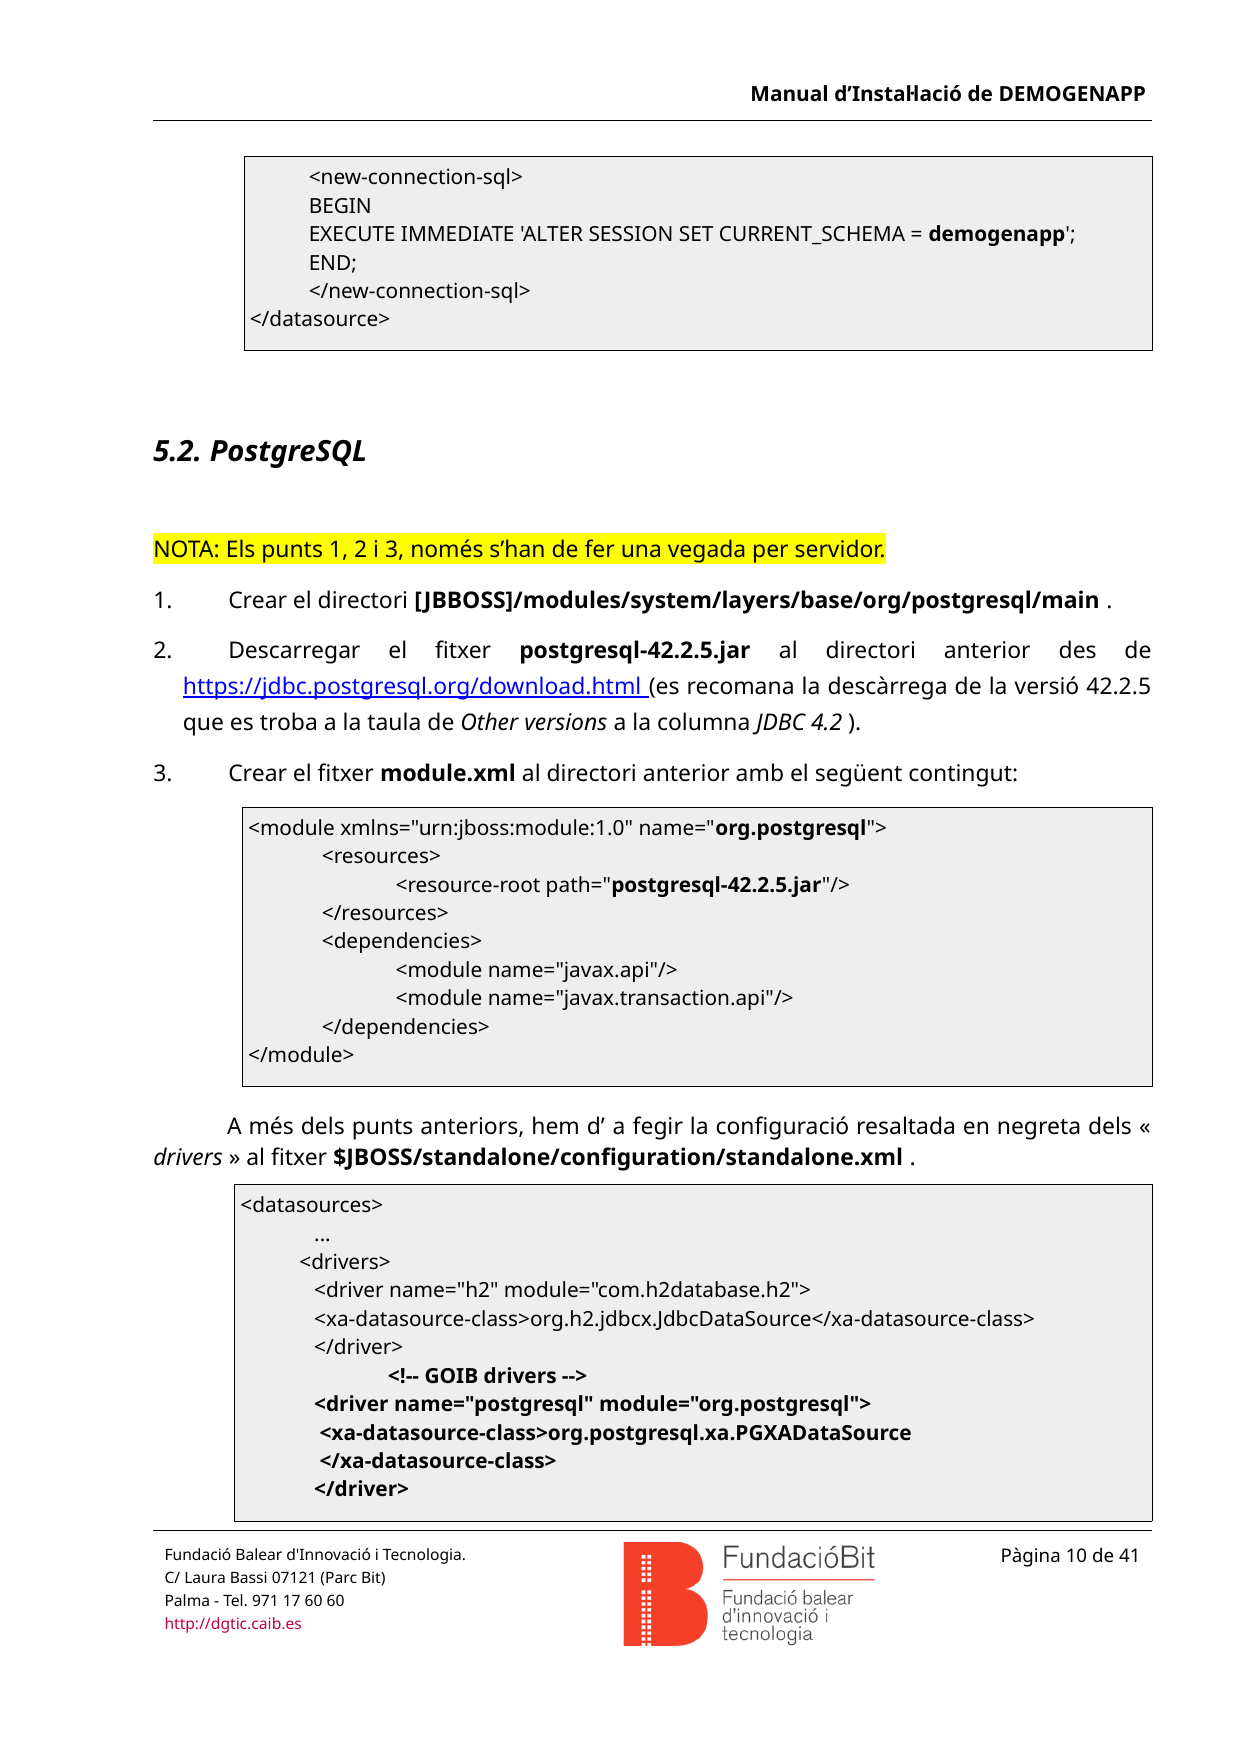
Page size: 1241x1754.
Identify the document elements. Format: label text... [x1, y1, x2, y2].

subtitle PostgreSQL [153, 430, 1152, 470]
list Descarregar el fitxer postgresql-42.2.5.jar al directori anterior des de https://jdbc.postgresql.org/download.html (es recomana la descàrrega de la versió 42.2.5 que es troba a la taula de Other versions a la columna JDBC 4.2 ). [153, 634, 1152, 737]
table_header <datasources> ... <drivers> <driver name="h2" module="com.h2database.h2"> <xa-datasource-class>org.h2.jdbcx.JdbcDataSource</xa-datasource-class> </driver> <!-- GOIB drivers --> <driver name="postgresql" module="org.postgresql"> <xa-datasource-class>org.postgresql.xa.PGXADataSource </xa-datasource-class> </driver> [235, 1185, 1152, 1521]
table_header <module xmlns="urn:jboss:module:1.0" name="org.postgresql"> <resources> <resource-root path="postgresql-42.2.5.jar"/> </resources> <dependencies> <module name="javax.api"/> <module name="javax.transaction.api"/> </dependencies> </module> [243, 808, 1152, 1086]
table_header <new-connection-sql> BEGIN EXECUTE IMMEDIATE 'ALTER SESSION SET CURRENT_SCHEMA = demogenapp'; END; </new-connection-sql> </datasource> [245, 157, 1152, 350]
picture [623, 1542, 875, 1646]
text A més dels punts anteriors, hem d’ a fegir la configuració resaltada en negreta dels « drivers » al fitxer $JBOSS/standalone/configuration/standalone.xml . [153, 1110, 1152, 1173]
list Crear el fitxer module.xml al directori anterior amb el següent contingut: [153, 757, 1152, 788]
list Crear el directori [JBBOSS]/modules/system/layers/base/org/postgresql/main . [153, 584, 1152, 615]
text NOTA: Els punts 1, 2 i 3, només s’han de fer una vegada per servidor. [153, 533, 1152, 564]
